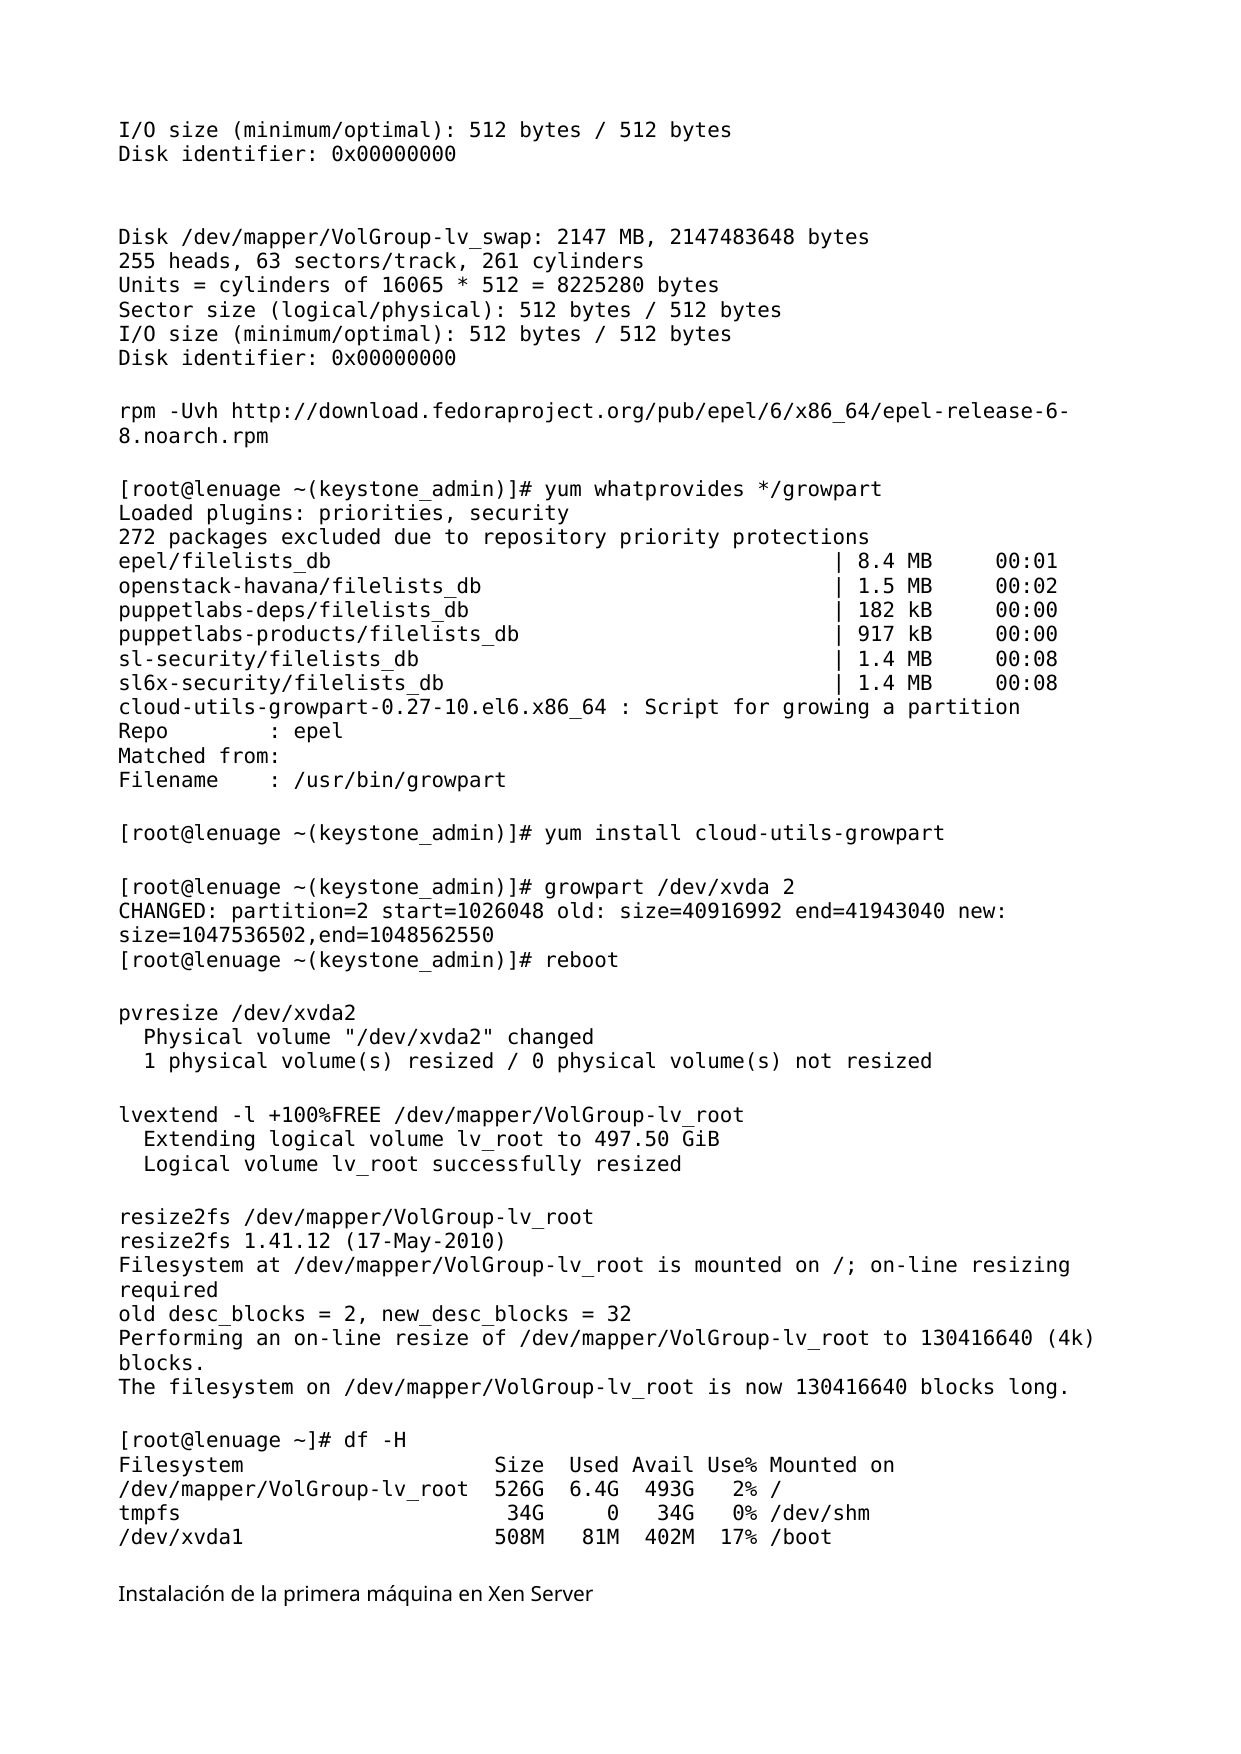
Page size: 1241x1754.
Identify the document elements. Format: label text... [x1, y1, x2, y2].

text sl-security/filelists_db | 1.4 MB 00:08 [118, 647, 1122, 671]
text resize2fs 1.41.12 (17-May-2010) [118, 1229, 1122, 1253]
text Filesystem at /dev/mapper/VolGroup-lv_root is mounted on /; on-line resizing required [118, 1253, 1122, 1302]
text pvresize /dev/xvda2 [118, 1001, 1122, 1025]
text Physical volume "/dev/xvda2" changed [118, 1025, 1122, 1049]
text I/O size (minimum/optimal): 512 bytes / 512 bytes [118, 118, 1122, 142]
text [root@lenuage ~]# df -H [118, 1428, 1122, 1453]
text Performing an on-line resize of /dev/mapper/VolGroup-lv_root to 130416640 (4k) blocks. [118, 1326, 1122, 1375]
text Filename : /usr/bin/growpart [118, 768, 1122, 792]
text The filesystem on /dev/mapper/VolGroup-lv_root is now 130416640 blocks long. [118, 1375, 1122, 1399]
text [root@lenuage ~(keystone_admin)]# growpart /dev/xvda 2 [118, 875, 1122, 899]
text [root@lenuage ~(keystone_admin)]# yum install cloud-utils-growpart [118, 821, 1122, 846]
text I/O size (minimum/optimal): 512 bytes / 512 bytes [118, 322, 1122, 346]
text Repo : epel [118, 719, 1122, 744]
text rpm -Uvh http://download.fedoraproject.org/pub/epel/6/x86_64/epel-release-6-8.noarch.rpm [118, 399, 1122, 448]
text Disk /dev/mapper/VolGroup-lv_swap: 2147 MB, 2147483648 bytes [118, 225, 1122, 249]
text tmpfs 34G 0 34G 0% /dev/shm [118, 1501, 1122, 1525]
text old desc_blocks = 2, new_desc_blocks = 32 [118, 1302, 1122, 1326]
text resize2fs /dev/mapper/VolGroup-lv_root [118, 1205, 1122, 1229]
text Disk identifier: 0x00000000 [118, 142, 1122, 167]
text puppetlabs-deps/filelists_db | 182 kB 00:00 [118, 598, 1122, 622]
text epel/filelists_db | 8.4 MB 00:01 [118, 549, 1122, 574]
text [root@lenuage ~(keystone_admin)]# yum whatprovides */growpart [118, 477, 1122, 501]
text Extending logical volume lv_root to 497.50 GiB [118, 1127, 1122, 1152]
text /dev/xvda1 508M 81M 402M 17% /boot [118, 1525, 1122, 1550]
text lvextend -l +100%FREE /dev/mapper/VolGroup-lv_root [118, 1103, 1122, 1127]
text cloud-utils-growpart-0.27-10.el6.x86_64 : Script for growing a partition [118, 695, 1122, 719]
text 272 packages excluded due to repository priority protections [118, 525, 1122, 549]
text /dev/mapper/VolGroup-lv_root 526G 6.4G 493G 2% / [118, 1477, 1122, 1501]
text Loaded plugins: priorities, security [118, 501, 1122, 525]
text puppetlabs-products/filelists_db | 917 kB 00:00 [118, 622, 1122, 647]
text 1 physical volume(s) resized / 0 physical volume(s) not resized [118, 1049, 1122, 1074]
text Matched from: [118, 744, 1122, 768]
text [root@lenuage ~(keystone_admin)]# reboot [118, 948, 1122, 972]
text CHANGED: partition=2 start=1026048 old: size=40916992 end=41943040 new: size=1047536502,end=1048562550 [118, 899, 1122, 948]
text Instalación de la primera máquina en Xen Server [118, 1579, 1122, 1607]
text openstack-havana/filelists_db | 1.5 MB 00:02 [118, 574, 1122, 598]
text 255 heads, 63 sectors/track, 261 cylinders [118, 249, 1122, 273]
text Units = cylinders of 16065 * 512 = 8225280 bytes [118, 273, 1122, 298]
text Logical volume lv_root successfully resized [118, 1152, 1122, 1176]
text sl6x-security/filelists_db | 1.4 MB 00:08 [118, 671, 1122, 695]
text Sector size (logical/physical): 512 bytes / 512 bytes [118, 298, 1122, 322]
text Filesystem Size Used Avail Use% Mounted on [118, 1453, 1122, 1477]
text Disk identifier: 0x00000000 [118, 346, 1122, 371]
